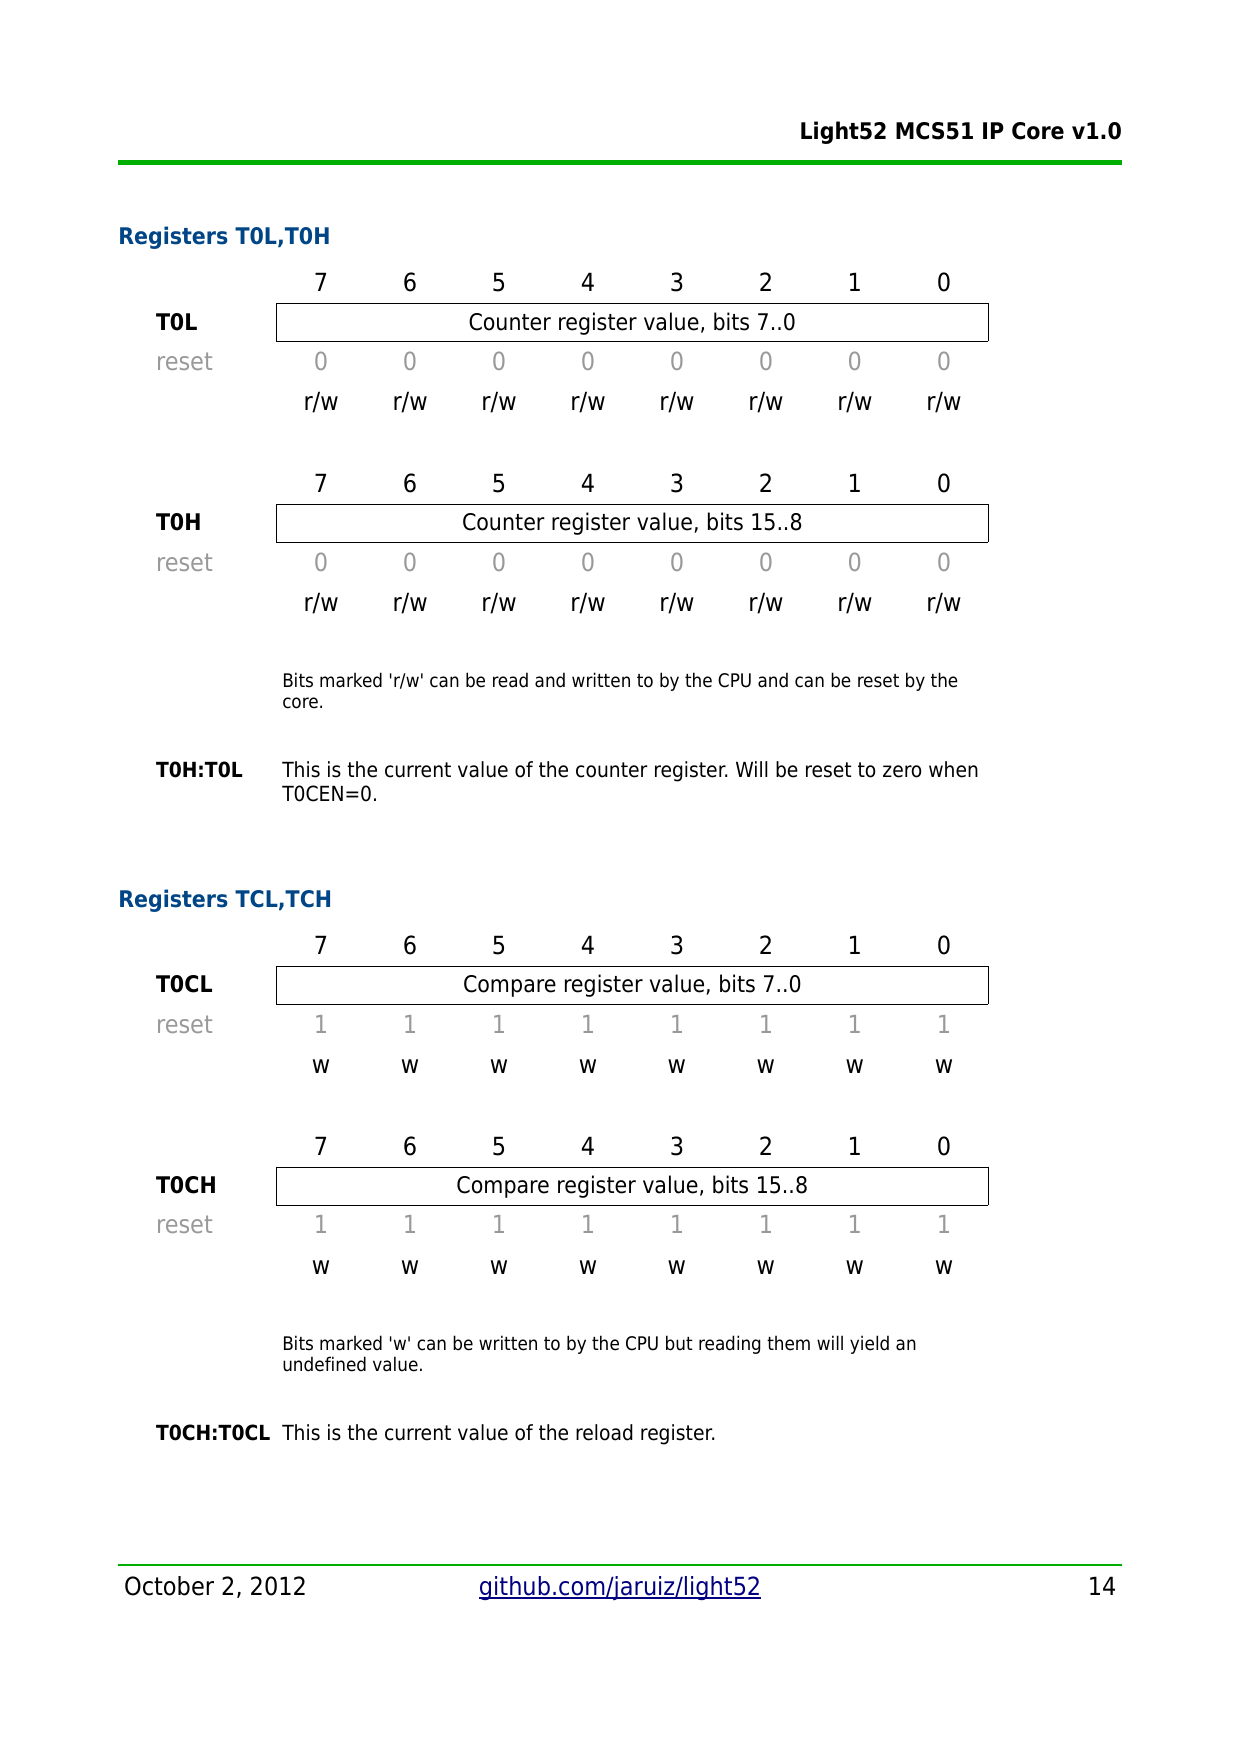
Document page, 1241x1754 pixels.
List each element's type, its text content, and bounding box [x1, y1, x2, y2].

table_cell 2 [721, 1126, 810, 1167]
table_header 1 [810, 925, 899, 966]
table_cell 7 [276, 463, 365, 504]
table_cell [150, 463, 276, 504]
table_cell Compare register value, bits 15..8 [277, 1168, 988, 1205]
table_cell [721, 423, 810, 463]
subtitle Registers T0L,T0H [118, 223, 1122, 250]
table_cell w [721, 1045, 810, 1085]
table_header [150, 262, 276, 303]
table_cell r/w [632, 382, 721, 422]
table_cell [276, 1286, 988, 1327]
table_cell [276, 1382, 988, 1415]
table_cell [543, 1085, 632, 1126]
table_cell [150, 664, 276, 719]
table_cell T0L [150, 303, 276, 341]
table_cell [150, 423, 276, 463]
table_cell r/w [632, 583, 721, 623]
table_cell 1 [810, 1005, 899, 1045]
table_cell r/w [810, 583, 899, 623]
table_cell [365, 1085, 454, 1126]
table_cell [150, 1327, 276, 1382]
table_cell reset [150, 1205, 276, 1246]
table_cell w [899, 1045, 988, 1085]
table_cell 6 [365, 1126, 454, 1167]
table_cell w [365, 1246, 454, 1286]
table_cell 1 [543, 1005, 632, 1045]
table_cell 0 [899, 543, 988, 583]
table_header 7 [276, 262, 365, 303]
table_cell [276, 423, 365, 463]
table_cell r/w [899, 382, 988, 422]
table_cell r/w [543, 382, 632, 422]
table_header 6 [365, 925, 454, 966]
table_cell r/w [721, 583, 810, 623]
table_cell This is the current value of the reload register. [276, 1415, 988, 1451]
table_cell 0 [899, 1126, 988, 1167]
table_cell 1 [365, 1206, 454, 1246]
table_cell w [632, 1045, 721, 1085]
table_header 2 [721, 925, 810, 966]
table_cell 1 [810, 1206, 899, 1246]
table_cell 4 [543, 1126, 632, 1167]
table_cell [150, 719, 276, 752]
table_cell Counter register value, bits 15..8 [277, 505, 988, 542]
table_cell 0 [454, 543, 543, 583]
table_cell [810, 1085, 899, 1126]
table_cell w [810, 1246, 899, 1286]
table_cell 1 [632, 1206, 721, 1246]
table_cell 0 [721, 543, 810, 583]
table_cell 1 [276, 1206, 365, 1246]
table_cell [454, 1085, 543, 1126]
table_cell w [810, 1045, 899, 1085]
table_cell T0CH [150, 1167, 276, 1205]
table_cell 0 [276, 543, 365, 583]
table_cell 5 [454, 463, 543, 504]
table_cell 0 [899, 463, 988, 504]
table_cell 0 [454, 342, 543, 382]
table_cell w [899, 1246, 988, 1286]
table_cell [150, 1286, 276, 1327]
table_header 3 [632, 925, 721, 966]
table_cell r/w [276, 382, 365, 422]
table_cell 1 [454, 1206, 543, 1246]
table_header 4 [543, 262, 632, 303]
table_cell w [543, 1045, 632, 1085]
table_cell w [454, 1246, 543, 1286]
table_cell 1 [543, 1206, 632, 1246]
table_cell 1 [632, 1005, 721, 1045]
table_header 2 [721, 262, 810, 303]
table_cell r/w [454, 382, 543, 422]
table_cell T0H:T0L [150, 753, 276, 861]
table_cell w [632, 1246, 721, 1286]
table_cell 1 [721, 1206, 810, 1246]
table_cell [632, 423, 721, 463]
table_cell 0 [899, 342, 988, 382]
table_cell [150, 1085, 276, 1126]
table_cell 2 [721, 463, 810, 504]
table_cell [899, 1085, 988, 1126]
table_cell [150, 1246, 276, 1286]
table_cell 0 [810, 543, 899, 583]
table_cell [150, 1382, 276, 1415]
table_cell 0 [632, 342, 721, 382]
table_cell [150, 623, 276, 664]
table_cell [150, 382, 276, 422]
table_cell [365, 423, 454, 463]
table_cell Compare register value, bits 7..0 [277, 967, 988, 1004]
table_header 5 [454, 262, 543, 303]
table_cell w [365, 1045, 454, 1085]
table_cell r/w [276, 583, 365, 623]
table_cell r/w [365, 583, 454, 623]
table_cell [276, 1085, 365, 1126]
table_cell [276, 623, 988, 664]
table_cell 0 [276, 342, 365, 382]
table_cell reset [150, 341, 276, 382]
table_cell 4 [543, 463, 632, 504]
table_cell r/w [365, 382, 454, 422]
table_cell r/w [721, 382, 810, 422]
table_cell 0 [721, 342, 810, 382]
table_cell [454, 423, 543, 463]
table_header 7 [276, 925, 365, 966]
table_header 4 [543, 925, 632, 966]
table_cell r/w [543, 583, 632, 623]
table_cell reset [150, 542, 276, 583]
table_cell w [721, 1246, 810, 1286]
table_header 6 [365, 262, 454, 303]
table_cell 0 [543, 543, 632, 583]
table_cell r/w [810, 382, 899, 422]
table_cell 1 [454, 1005, 543, 1045]
table_cell 3 [632, 1126, 721, 1167]
table_cell r/w [899, 583, 988, 623]
table_cell 5 [454, 1126, 543, 1167]
table_cell T0H [150, 504, 276, 542]
table_cell 1 [721, 1005, 810, 1045]
table_cell 1 [365, 1005, 454, 1045]
table_cell Bits marked 'w' can be written to by the CPU but reading them will yield an undefined value. [276, 1327, 988, 1382]
table_cell 0 [543, 342, 632, 382]
table_cell T0CH:T0CL [150, 1415, 276, 1451]
table_cell [150, 1126, 276, 1167]
table_cell w [543, 1246, 632, 1286]
table_header 1 [810, 262, 899, 303]
table_cell 6 [365, 463, 454, 504]
table_cell 1 [276, 1005, 365, 1045]
table_cell reset [150, 1004, 276, 1045]
table_cell This is the current value of the counter register. Will be reset to zero when T0CEN=0. [276, 753, 988, 861]
table_cell [150, 583, 276, 623]
table_cell 0 [810, 342, 899, 382]
table_cell w [276, 1045, 365, 1085]
table_cell [150, 1045, 276, 1085]
table_cell 0 [365, 342, 454, 382]
table_cell Counter register value, bits 7..0 [277, 304, 988, 341]
table_header 3 [632, 262, 721, 303]
table_cell [899, 423, 988, 463]
table_cell 0 [632, 543, 721, 583]
table_cell 1 [899, 1206, 988, 1246]
table_header 5 [454, 925, 543, 966]
table_cell w [454, 1045, 543, 1085]
table_cell r/w [454, 583, 543, 623]
table_header 0 [899, 262, 988, 303]
table_cell [632, 1085, 721, 1126]
table_header [150, 925, 276, 966]
table_cell 1 [810, 463, 899, 504]
table_cell 7 [276, 1126, 365, 1167]
table_cell [276, 719, 988, 752]
table_cell 3 [632, 463, 721, 504]
table_cell Bits marked 'r/w' can be read and written to by the CPU and can be reset by the core. [276, 664, 988, 719]
table_cell 0 [365, 543, 454, 583]
table_cell [543, 423, 632, 463]
table_cell w [276, 1246, 365, 1286]
table_cell [810, 423, 899, 463]
table_cell T0CL [150, 966, 276, 1004]
table_cell 1 [899, 1005, 988, 1045]
table_header 0 [899, 925, 988, 966]
table_cell 1 [810, 1126, 899, 1167]
subtitle Registers TCL,TCH [118, 886, 1122, 913]
table_cell [721, 1085, 810, 1126]
